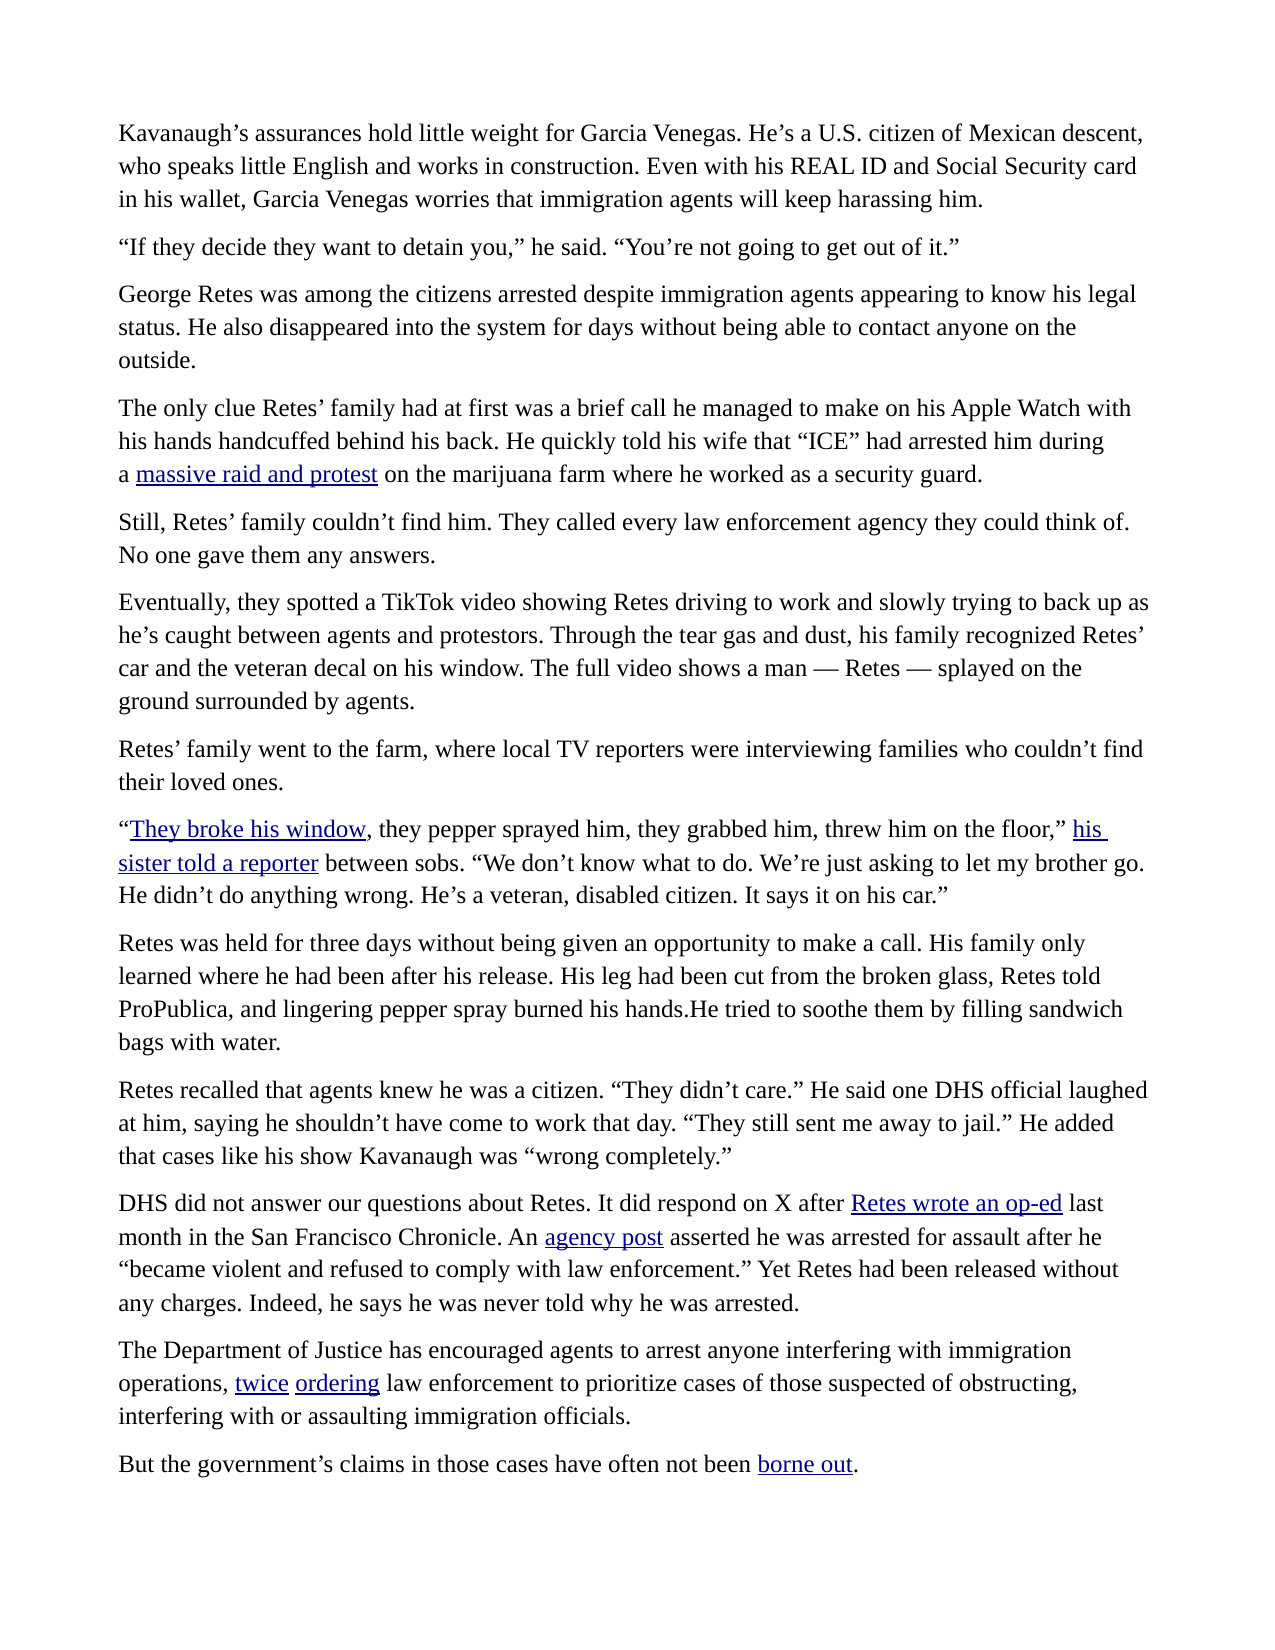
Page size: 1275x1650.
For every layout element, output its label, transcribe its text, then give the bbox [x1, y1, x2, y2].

text But the government’s claims in those cases have often not been borne out. [118, 1449, 1157, 1478]
text The Department of Justice has encouraged agents to arrest anyone interfering with immigration operations, twice ordering law enforcement to prioritize cases of those suspected of obstructing, interfering with or assaulting immigration officials. [118, 1335, 1157, 1430]
text DHS did not answer our questions about Retes. It did respond on X after Retes wrote an op-ed last month in the San Francisco Chronicle. An agency post asserted he was arrested for assault after he “became violent and refused to comply with law enforcement.” Yet Retes had been released without any charges. Indeed, he says he was never told why he was arrested. [118, 1188, 1157, 1316]
text Retes’ family went to the farm, where local TV reporters were interviewing families who couldn’t find their loved ones. [118, 734, 1157, 796]
text Still, Retes’ family couldn’t find him. They called every law enforcement agency they could think of. No one gave them any answers. [118, 507, 1157, 568]
text “They broke his window, they pepper sprayed him, they grabbed him, threw him on the floor,” his sister told a reporter between sobs. “We don’t know what to do. We’re just asking to let my brother go. He didn’t do anything wrong. He’s a veteran, disabled citizen. It says it on his car.” [118, 814, 1157, 909]
text Retes was held for three days without being given an opportunity to make a call. His family only learned where he had been after his release. His leg had been cut from the broken glass, Retes told ProPublica, and lingering pepper spray burned his hands.He tried to soothe them by filling sandwich bags with water. [118, 928, 1157, 1056]
text Kavanaugh’s assurances hold little weight for Garcia Venegas. He’s a U.S. citizen of Mexican descent, who speaks little English and works in construction. Even with his REAL ID and Social Security card in his wallet, Garcia Venegas worries that immigration agents will keep harassing him. [118, 118, 1157, 213]
text Retes recalled that agents knew he was a citizen. “They didn’t care.” He said one DHS official laughed at him, saying he shouldn’t have come to work that day. “They still sent me away to jail.” He added that cases like his show Kavanaugh was “wrong completely.” [118, 1075, 1157, 1170]
text George Retes was among the citizens arrested despite immigration agents appearing to know his legal status. He also disappeared into the system for days without being able to contact anyone on the outside. [118, 279, 1157, 374]
text “If they decide they want to detain you,” he said. “You’re not going to get out of it.” [118, 232, 1157, 261]
text Eventually, they spotted a TikTok video showing Retes driving to work and slowly trying to back up as he’s caught between agents and protestors. Through the tear gas and dust, his family recognized Retes’ car and the veteran decal on his window. The full video shows a man — Retes — splayed on the ground surrounded by agents. [118, 587, 1157, 715]
text The only clue Retes’ family had at first was a brief call he managed to make on his Apple Watch with his hands handcuffed behind his back. He quickly told his wife that “ICE” had arrested him during a massive raid and protest on the marijuana farm where he worked as a security guard. [118, 393, 1157, 488]
